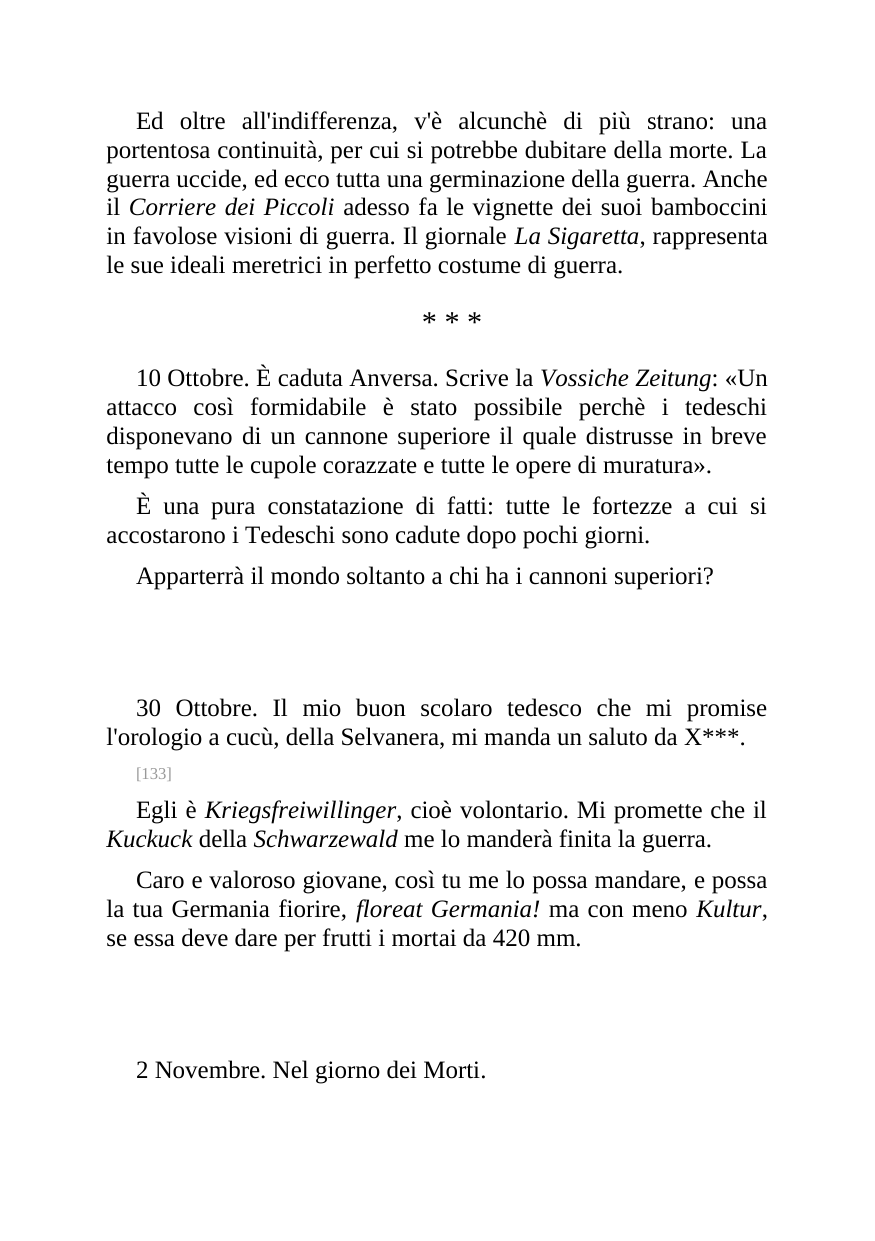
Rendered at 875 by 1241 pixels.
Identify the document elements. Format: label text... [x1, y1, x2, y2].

text 2 Novembre. Nel giorno dei Morti. [106, 1055, 768, 1084]
text Egli è Kriegsfreiwillinger, cioè volontario. Mi promette che il Kuckuck della Schwarzewald me lo manderà finita la guerra. [106, 795, 768, 853]
text Ed oltre all'indifferenza, v'è alcunchè di più strano: una portentosa continuità, per cui si potrebbe dubitare della morte. La guerra uccide, ed ecco tutta una germinazione della guerra. Anche il Corriere dei Piccoli adesso fa le vignette dei suoi bamboccini in favolose visioni di guerra. Il giornale La Sigaretta, rappresenta le sue ideali meretrici in perfetto costume di guerra. [106, 106, 768, 279]
text [133] [106, 763, 768, 783]
text 30 Ottobre. Il mio buon scolaro tedesco che mi promise l'orologio a cucù, della Selvanera, mi manda un saluto da X***. [106, 693, 768, 751]
text * * * [106, 304, 768, 338]
text Apparterrà il mondo soltanto a chi ha i cannoni superiori? [106, 561, 768, 590]
text È una pura constatazione di fatti: tutte le fortezze a cui si accostarono i Tedeschi sono cadute dopo pochi giorni. [106, 491, 768, 548]
text 10 Ottobre. È caduta Anversa. Scrive la Vossiche Zeitung: «Un attacco così formidabile è stato possibile perchè i tedeschi disponevano di un cannone superiore il quale distrusse in breve tempo tutte le cupole corazzate e tutte le opere di muratura». [106, 363, 768, 478]
text Caro e valoroso giovane, così tu me lo possa mandare, e possa la tua Germania fiorire, floreat Germania! ma con meno Kultur, se essa deve dare per frutti i mortai da 420 mm. [106, 865, 768, 951]
